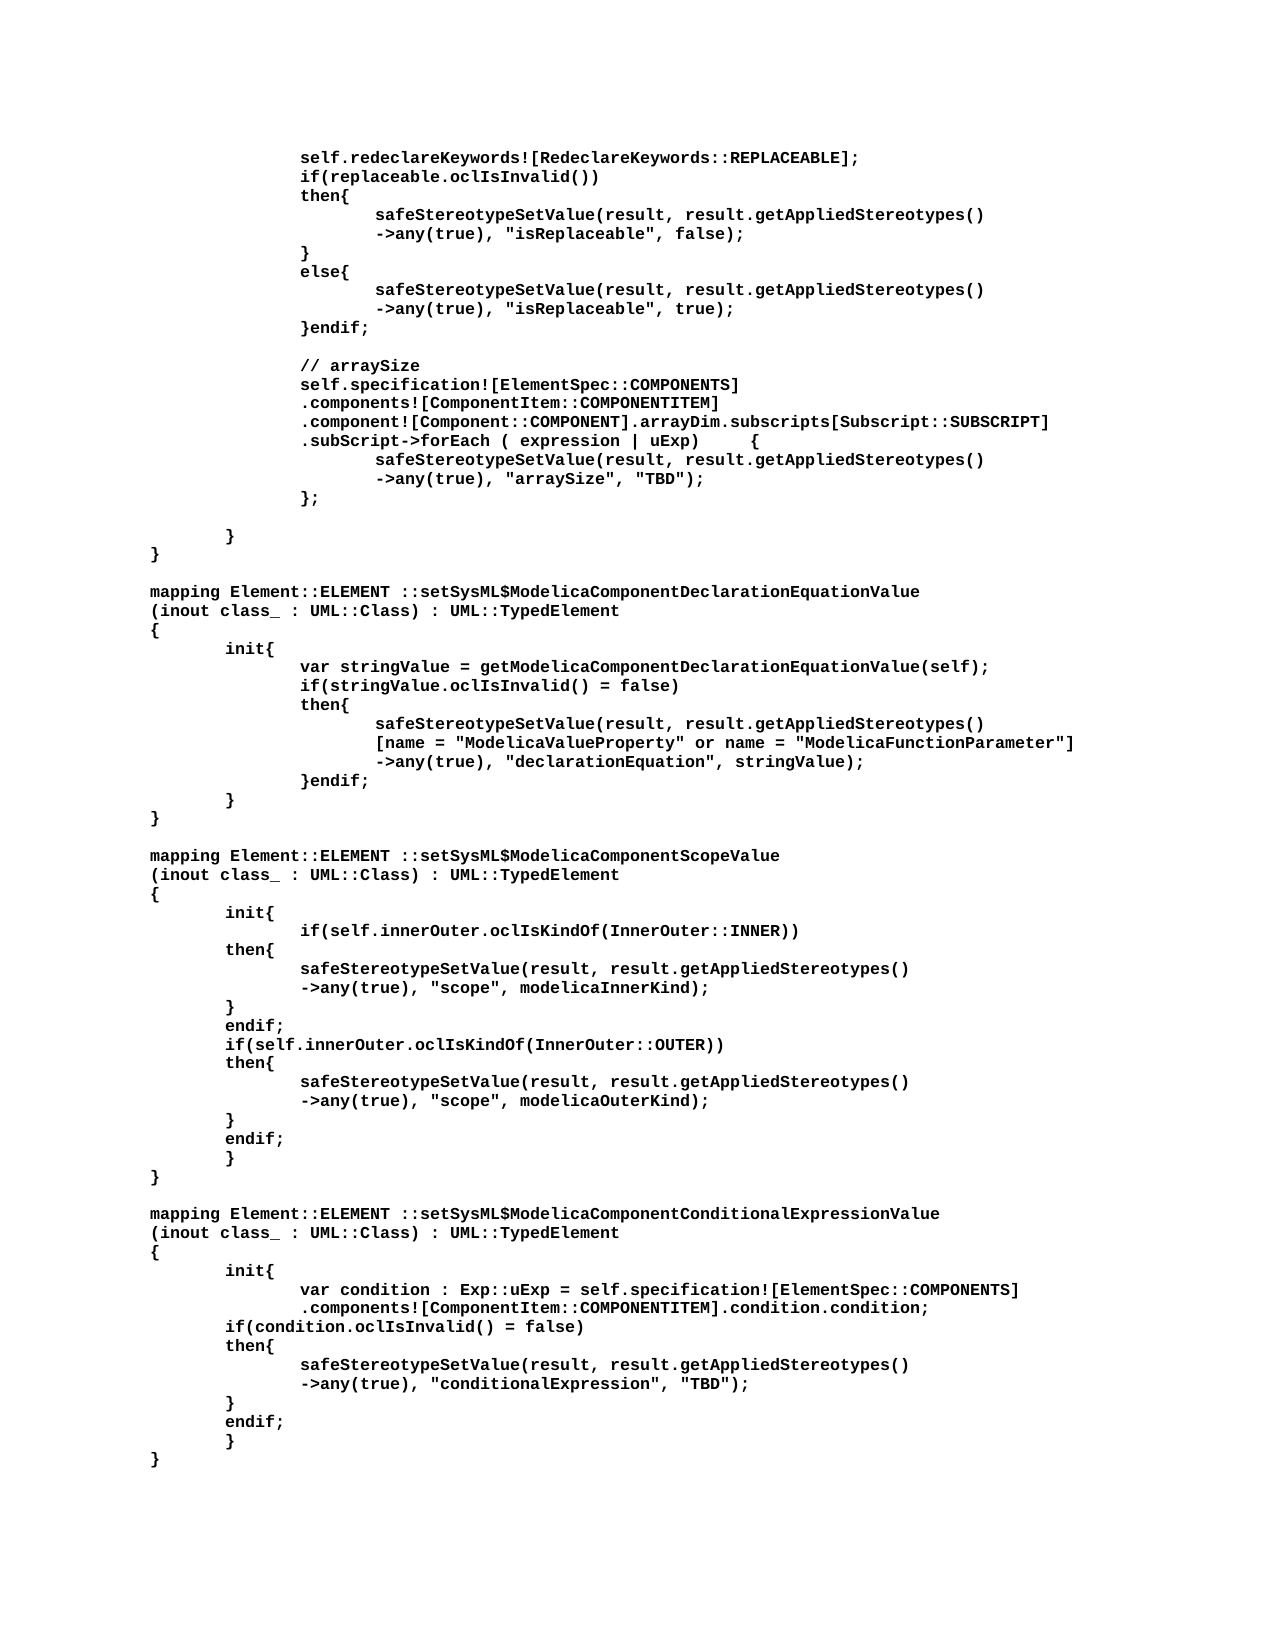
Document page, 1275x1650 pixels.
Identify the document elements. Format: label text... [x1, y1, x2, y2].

text .component![Component::COMPONENT].arrayDim.subscripts[Subscript::SUBSCRIPT] [150, 414, 1125, 433]
text if(self.innerOuter.oclIsKindOf(InnerOuter::INNER)) [150, 923, 1125, 942]
text if(self.innerOuter.oclIsKindOf(InnerOuter::OUTER)) [150, 1036, 1125, 1055]
text if(condition.oclIsInvalid() = false) [150, 1319, 1125, 1338]
text safeStereotypeSetValue(result, result.getAppliedStereotypes() [150, 282, 1125, 301]
text if(replaceable.oclIsInvalid()) [150, 169, 1125, 188]
text if(stringValue.oclIsInvalid() = false) [150, 678, 1125, 697]
text then{ [150, 1055, 1125, 1074]
text init{ [150, 904, 1125, 923]
text }endif; [150, 772, 1125, 791]
text } [150, 1432, 1125, 1451]
text ->any(true), "scope", modelicaOuterKind); [150, 1093, 1125, 1112]
text init{ [150, 640, 1125, 659]
text } [150, 1168, 1125, 1187]
text ->any(true), "scope", modelicaInnerKind); [150, 979, 1125, 998]
text then{ [150, 697, 1125, 716]
text endif; [150, 1413, 1125, 1432]
text { [150, 885, 1125, 904]
text var stringValue = getModelicaComponentDeclarationEquationValue(self); [150, 659, 1125, 678]
text { [150, 621, 1125, 640]
text then{ [150, 1338, 1125, 1357]
text { [150, 1243, 1125, 1262]
text self.redeclareKeywords![RedeclareKeywords::REPLACEABLE]; [150, 150, 1125, 169]
text (inout class_ : UML::Class) : UML::TypedElement [150, 602, 1125, 621]
text ->any(true), "isReplaceable", false); [150, 225, 1125, 244]
text then{ [150, 942, 1125, 961]
text [name = "ModelicaValueProperty" or name = "ModelicaFunctionParameter"] [150, 734, 1125, 753]
text then{ [150, 188, 1125, 207]
text safeStereotypeSetValue(result, result.getAppliedStereotypes() [150, 207, 1125, 225]
text safeStereotypeSetValue(result, result.getAppliedStereotypes() [150, 1357, 1125, 1376]
text self.specification![ElementSpec::COMPONENTS] [150, 376, 1125, 395]
text } [150, 1394, 1125, 1413]
text safeStereotypeSetValue(result, result.getAppliedStereotypes() [150, 1074, 1125, 1093]
text } [150, 1149, 1125, 1168]
text safeStereotypeSetValue(result, result.getAppliedStereotypes() [150, 716, 1125, 734]
text safeStereotypeSetValue(result, result.getAppliedStereotypes() [150, 961, 1125, 979]
text } [150, 791, 1125, 810]
text } [150, 1112, 1125, 1130]
text mapping Element::ELEMENT ::setSysML$ModelicaComponentDeclarationEquationValue [150, 584, 1125, 602]
text safeStereotypeSetValue(result, result.getAppliedStereotypes() [150, 452, 1125, 471]
text } [150, 1451, 1125, 1470]
text else{ [150, 263, 1125, 282]
text } [150, 810, 1125, 829]
text var condition : Exp::uExp = self.specification![ElementSpec::COMPONENTS] [150, 1281, 1125, 1300]
text }; [150, 489, 1125, 508]
text .components![ComponentItem::COMPONENTITEM].condition.condition; [150, 1300, 1125, 1319]
text .subScript->forEach ( expression | uExp) { [150, 433, 1125, 452]
text .components![ComponentItem::COMPONENTITEM] [150, 395, 1125, 414]
text ->any(true), "declarationEquation", stringValue); [150, 753, 1125, 772]
text } [150, 546, 1125, 565]
text } [150, 527, 1125, 546]
text mapping Element::ELEMENT ::setSysML$ModelicaComponentScopeValue [150, 848, 1125, 866]
text init{ [150, 1262, 1125, 1281]
text ->any(true), "isReplaceable", true); [150, 301, 1125, 320]
text endif; [150, 1130, 1125, 1149]
text } [150, 998, 1125, 1017]
text // arraySize [150, 357, 1125, 376]
text (inout class_ : UML::Class) : UML::TypedElement [150, 1225, 1125, 1243]
text endif; [150, 1017, 1125, 1036]
text ->any(true), "conditionalExpression", "TBD"); [150, 1376, 1125, 1394]
text }endif; [150, 320, 1125, 338]
text } [150, 244, 1125, 263]
text (inout class_ : UML::Class) : UML::TypedElement [150, 866, 1125, 885]
text ->any(true), "arraySize", "TBD"); [150, 471, 1125, 489]
text mapping Element::ELEMENT ::setSysML$ModelicaComponentConditionalExpressionValue [150, 1206, 1125, 1225]
